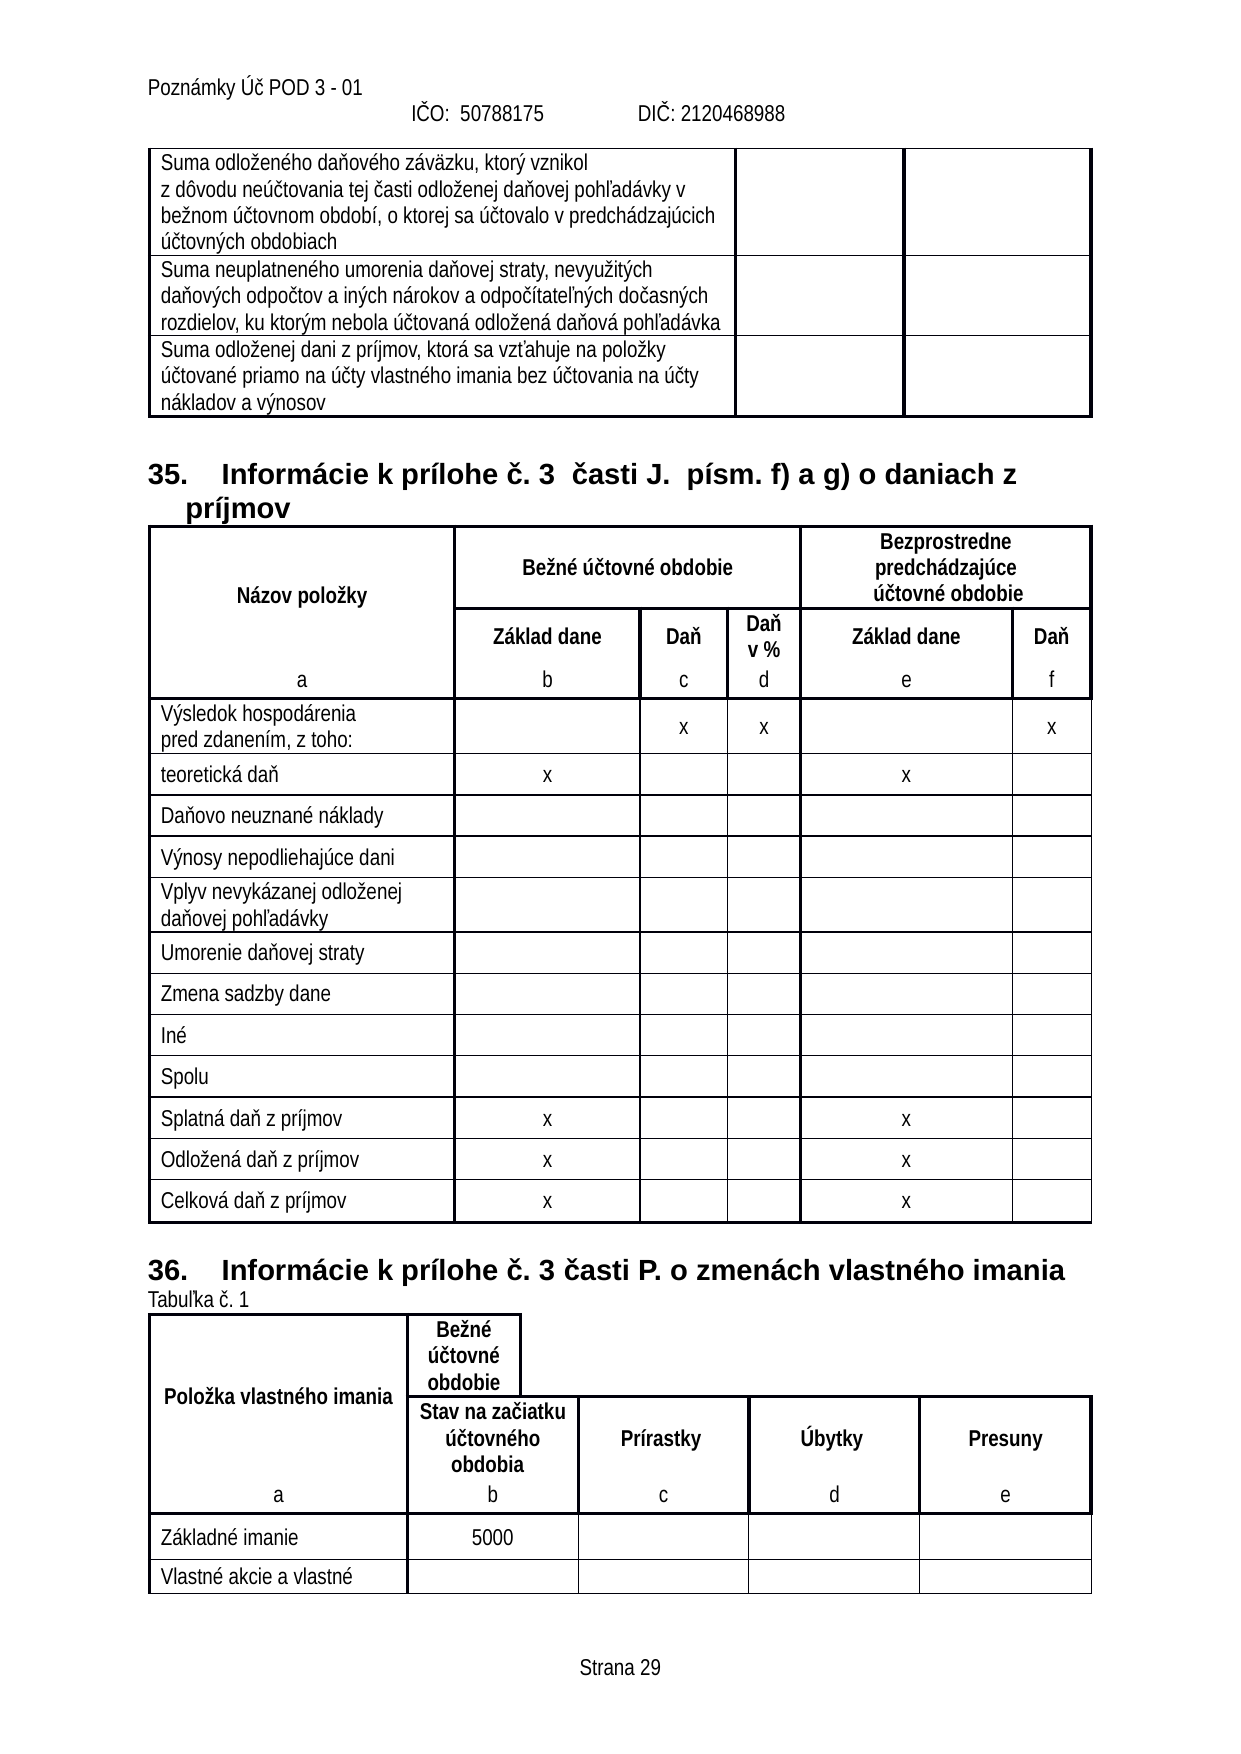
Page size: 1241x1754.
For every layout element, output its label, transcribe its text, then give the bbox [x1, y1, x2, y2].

table_cell x [802, 1180, 1012, 1221]
table_cell [456, 837, 639, 877]
table_cell 5000 [409, 1515, 578, 1559]
table_cell [1013, 837, 1091, 877]
table_cell f [1014, 663, 1089, 697]
table_cell d [751, 1477, 918, 1512]
table_cell Vlastné akcie a vlastné [151, 1560, 406, 1593]
table_cell [641, 1056, 727, 1096]
table_cell [802, 878, 1012, 931]
table_cell Prírastky [580, 1398, 747, 1477]
table_cell [802, 1015, 1012, 1055]
table_cell [641, 1098, 727, 1138]
text Tabuľka č. 1 [148, 1286, 1092, 1313]
table_cell d [729, 663, 799, 697]
table_cell [579, 1560, 748, 1593]
table_cell [728, 1098, 799, 1138]
table_cell [641, 878, 727, 931]
table_cell c [580, 1477, 747, 1512]
table_cell x [1013, 700, 1091, 753]
table_cell [1013, 796, 1091, 835]
table_cell [456, 700, 639, 753]
table_cell Zmena sadzby dane [151, 974, 453, 1014]
table_cell Iné [151, 1015, 453, 1055]
table_cell Presuny [921, 1398, 1089, 1477]
table_cell c [642, 663, 726, 697]
table_cell [728, 837, 799, 877]
table_cell e [802, 663, 1011, 697]
table_cell [802, 1056, 1012, 1096]
table_cell [641, 1139, 727, 1179]
table_cell [641, 837, 727, 877]
table_cell [456, 796, 639, 835]
table_cell Základ dane [456, 610, 638, 662]
table_cell [1013, 1015, 1091, 1055]
table_cell [906, 149, 1089, 255]
table_cell [641, 1015, 727, 1055]
table_cell [737, 256, 902, 335]
table_cell [1013, 933, 1091, 972]
table_cell [906, 336, 1089, 415]
table_cell x [802, 754, 1012, 794]
table_cell [641, 1180, 727, 1221]
table_cell [920, 1515, 1091, 1559]
table_cell [641, 796, 727, 835]
table_cell [802, 796, 1012, 835]
table_cell Suma odloženého daňového záväzku, ktorý vznikol z dôvodu neúčtovania tej časti odloženej daňovej pohľadávky v bežnom účtovnom období, o ktorej sa účtovalo v predchádzajúcich účtovných obdobiach [151, 149, 734, 255]
table_cell Daňovo neuznané náklady [151, 796, 453, 835]
table_cell [456, 1056, 639, 1096]
table_header Názov položky [151, 528, 453, 662]
table_cell [728, 1139, 799, 1179]
table_cell Odložená daň z príjmov [151, 1139, 453, 1179]
table_cell [920, 1560, 1091, 1593]
table_cell a [151, 1477, 406, 1512]
table_cell Základ dane [802, 610, 1011, 662]
table_cell Výsledok hospodárenia pred zdanením, z toho: [151, 700, 453, 753]
table_cell x [641, 700, 727, 753]
table_cell [1013, 1056, 1091, 1096]
table_cell x [456, 1180, 639, 1221]
table_cell Daň v % [729, 610, 799, 662]
table_cell Stav na začiatku účtovného obdobia [409, 1398, 577, 1477]
table_cell Daň [1014, 610, 1089, 662]
table_cell x [456, 1098, 639, 1138]
table_cell [1013, 1139, 1091, 1179]
table_cell x [802, 1098, 1012, 1138]
table_cell b [409, 1477, 577, 1512]
table_cell [802, 700, 1012, 753]
table_cell [641, 754, 727, 794]
table_cell [728, 1015, 799, 1055]
table_cell [728, 878, 799, 931]
table_cell x [456, 1139, 639, 1179]
table_cell [456, 878, 639, 931]
table_cell Úbytky [751, 1398, 918, 1477]
table_cell [728, 1056, 799, 1096]
table_cell [1013, 1098, 1091, 1138]
table_header Bežné účtovné obdobie [409, 1316, 519, 1395]
title Informácie k prílohe č. 3 časti J. písm. f) a g) o daniach z príjmov [148, 457, 1092, 524]
table_cell [641, 974, 727, 1014]
table_cell x [456, 754, 639, 794]
table_cell [579, 1515, 748, 1559]
table_cell [737, 336, 902, 415]
table_cell [456, 974, 639, 1014]
table_cell x [802, 1139, 1012, 1179]
table_cell [906, 256, 1089, 335]
table_cell Spolu [151, 1056, 453, 1096]
table_cell teoretická daň [151, 754, 453, 794]
table_cell [749, 1560, 919, 1593]
table_cell [1013, 1180, 1091, 1221]
table_cell Výnosy nepodliehajúce dani [151, 837, 453, 877]
table_cell Suma odloženej dani z príjmov, ktorá sa vzťahuje na položky účtované priamo na účty vlastného imania bez účtovania na účty nákladov a výnosov [151, 336, 734, 415]
table_cell e [921, 1477, 1089, 1512]
table_header Položka vlastného imania [151, 1316, 406, 1477]
table_cell [728, 1180, 799, 1221]
table_cell Základné imanie [151, 1515, 406, 1559]
table_cell [1013, 974, 1091, 1014]
title Informácie k prílohe č. 3 časti P. o zmenách vlastného imania [148, 1253, 1092, 1286]
table_cell [749, 1515, 919, 1559]
table_cell [641, 933, 727, 972]
table_cell [737, 149, 902, 255]
table_cell [728, 933, 799, 972]
table_header Bežné účtovné obdobie [456, 528, 799, 607]
table_cell [728, 974, 799, 1014]
table_cell [456, 1015, 639, 1055]
table_cell Vplyv nevykázanej odloženej daňovej pohľadávky [151, 878, 453, 931]
table_cell Umorenie daňovej straty [151, 933, 453, 972]
table_header Bezprostredne predchádzajúce účtovné obdobie [802, 528, 1089, 607]
table_cell Suma neuplatneného umorenia daňovej straty, nevyužitých daňových odpočtov a iných nárokov a odpočítateľných dočasných rozdielov, ku ktorým nebola účtovaná odložená daňová pohľadávka [151, 256, 734, 335]
table_cell [409, 1560, 578, 1593]
table_cell Daň [642, 610, 726, 662]
table_cell [802, 974, 1012, 1014]
table_cell a [151, 663, 453, 697]
table_cell [802, 933, 1012, 972]
table_cell [728, 754, 799, 794]
table_cell b [456, 663, 638, 697]
table_cell [1013, 754, 1091, 794]
table_cell [1013, 878, 1091, 931]
table_cell [802, 837, 1012, 877]
table_cell Celková daň z príjmov [151, 1180, 453, 1221]
table_cell x [728, 700, 799, 753]
table_cell [456, 933, 639, 972]
table_cell Splatná daň z príjmov [151, 1098, 453, 1138]
table_cell [728, 796, 799, 835]
